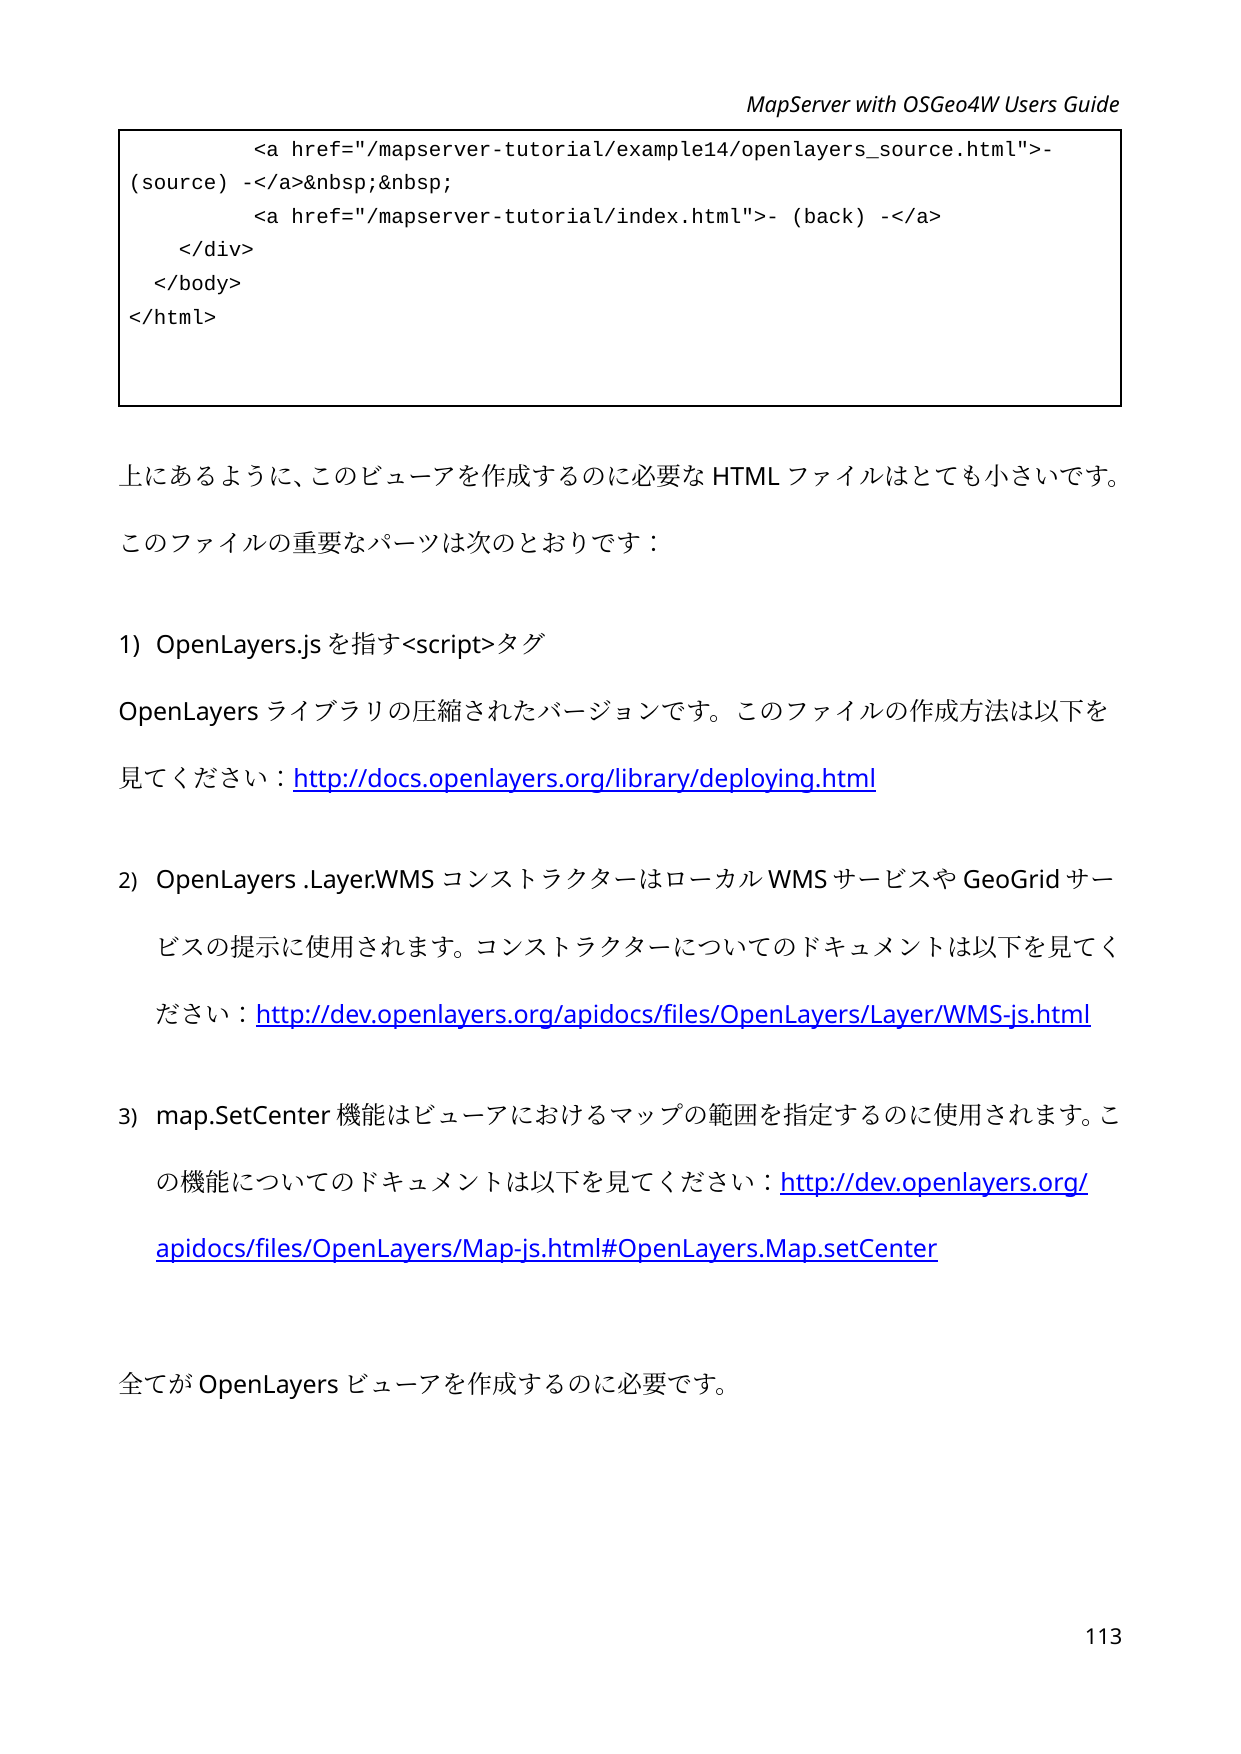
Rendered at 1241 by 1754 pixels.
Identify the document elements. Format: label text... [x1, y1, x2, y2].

list OpenLayers.jsを指す<script>タグ [118, 609, 1122, 676]
text 上にあるように、このビューアを作成するのに必要なHTMLファイルはとても小さいです。このファイルの重要なパーツは次のとおりです： [118, 441, 1122, 575]
text 全てがOpenLayersビューアを作成するのに必要です。 [118, 1349, 1122, 1416]
text </html> [120, 298, 1120, 335]
text <a href="/mapserver-tutorial/index.html">- (back) -</a> [120, 197, 1120, 230]
list map.SetCenter機能はビューアにおけるマップの範囲を指定するのに使用されます。この機能についてのドキュメントは以下を見てください：http://dev.openlayers.org/apidocs/files/OpenLayers/Map-js.html#OpenLayers.Map.setCenter [118, 1080, 1122, 1282]
text </body> [120, 264, 1120, 298]
text </div> [120, 230, 1120, 264]
text <a href="/mapserver-tutorial/example14/openlayers_source.html">- (source) -</a>&nbsp;&nbsp; [120, 131, 1120, 197]
text OpenLayersライブラリの圧縮されたバージョンです。このファイルの作成方法は以下を見てください：http://docs.openlayers.org/library/deploying.html [118, 676, 1122, 811]
list OpenLayers .Layer.WMSコンストラクターはローカルWMSサービスやGeoGridサービスの提示に使用されます。コンストラクターについてのドキュメントは以下を見てください：http://dev.openlayers.org/apidocs/files/OpenLayers/Layer/WMS-js.html [118, 844, 1122, 1046]
